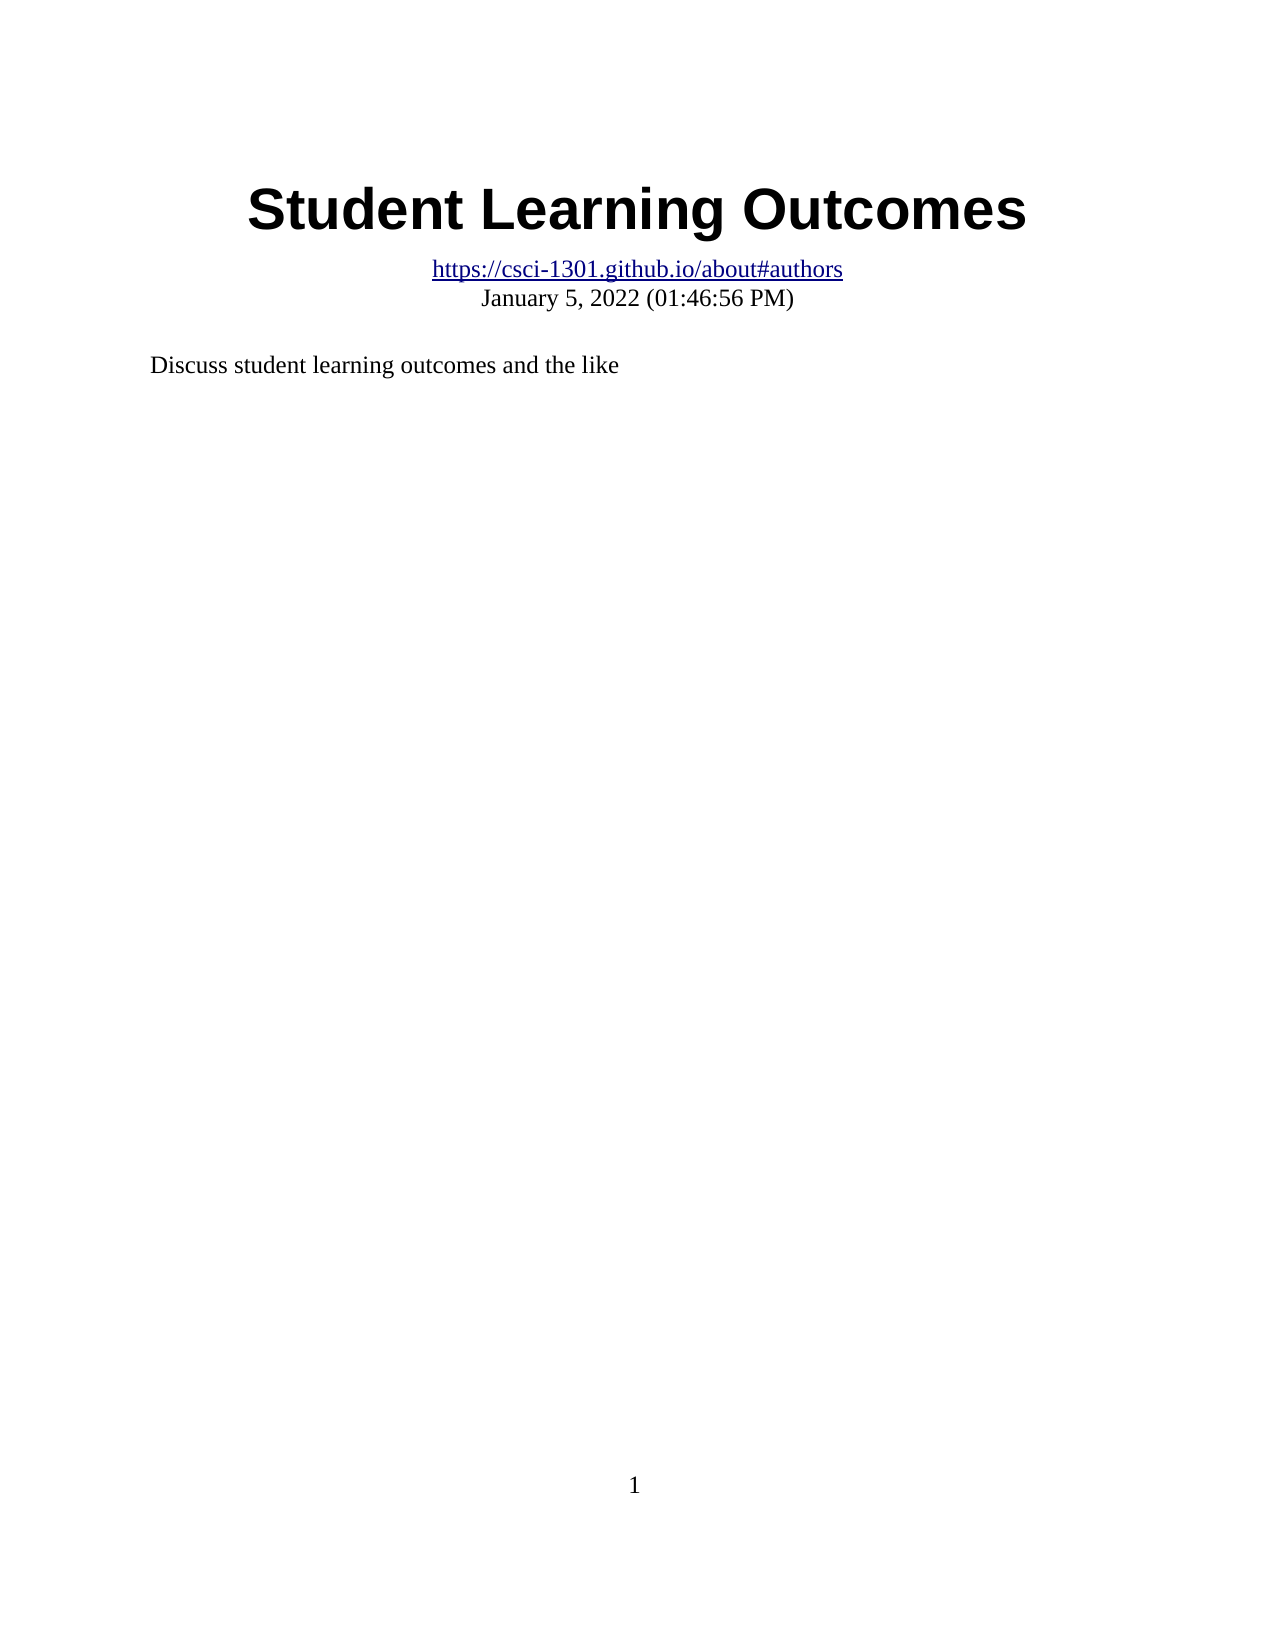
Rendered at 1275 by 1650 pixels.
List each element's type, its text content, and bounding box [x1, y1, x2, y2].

text January 5, 2022 (01:46:56 PM) [150, 283, 1125, 312]
title Student Learning Outcomes [150, 175, 1125, 242]
text https://csci-1301.github.io/about#authors [150, 254, 1125, 283]
text Discuss student learning outcomes and the like [150, 350, 1125, 378]
